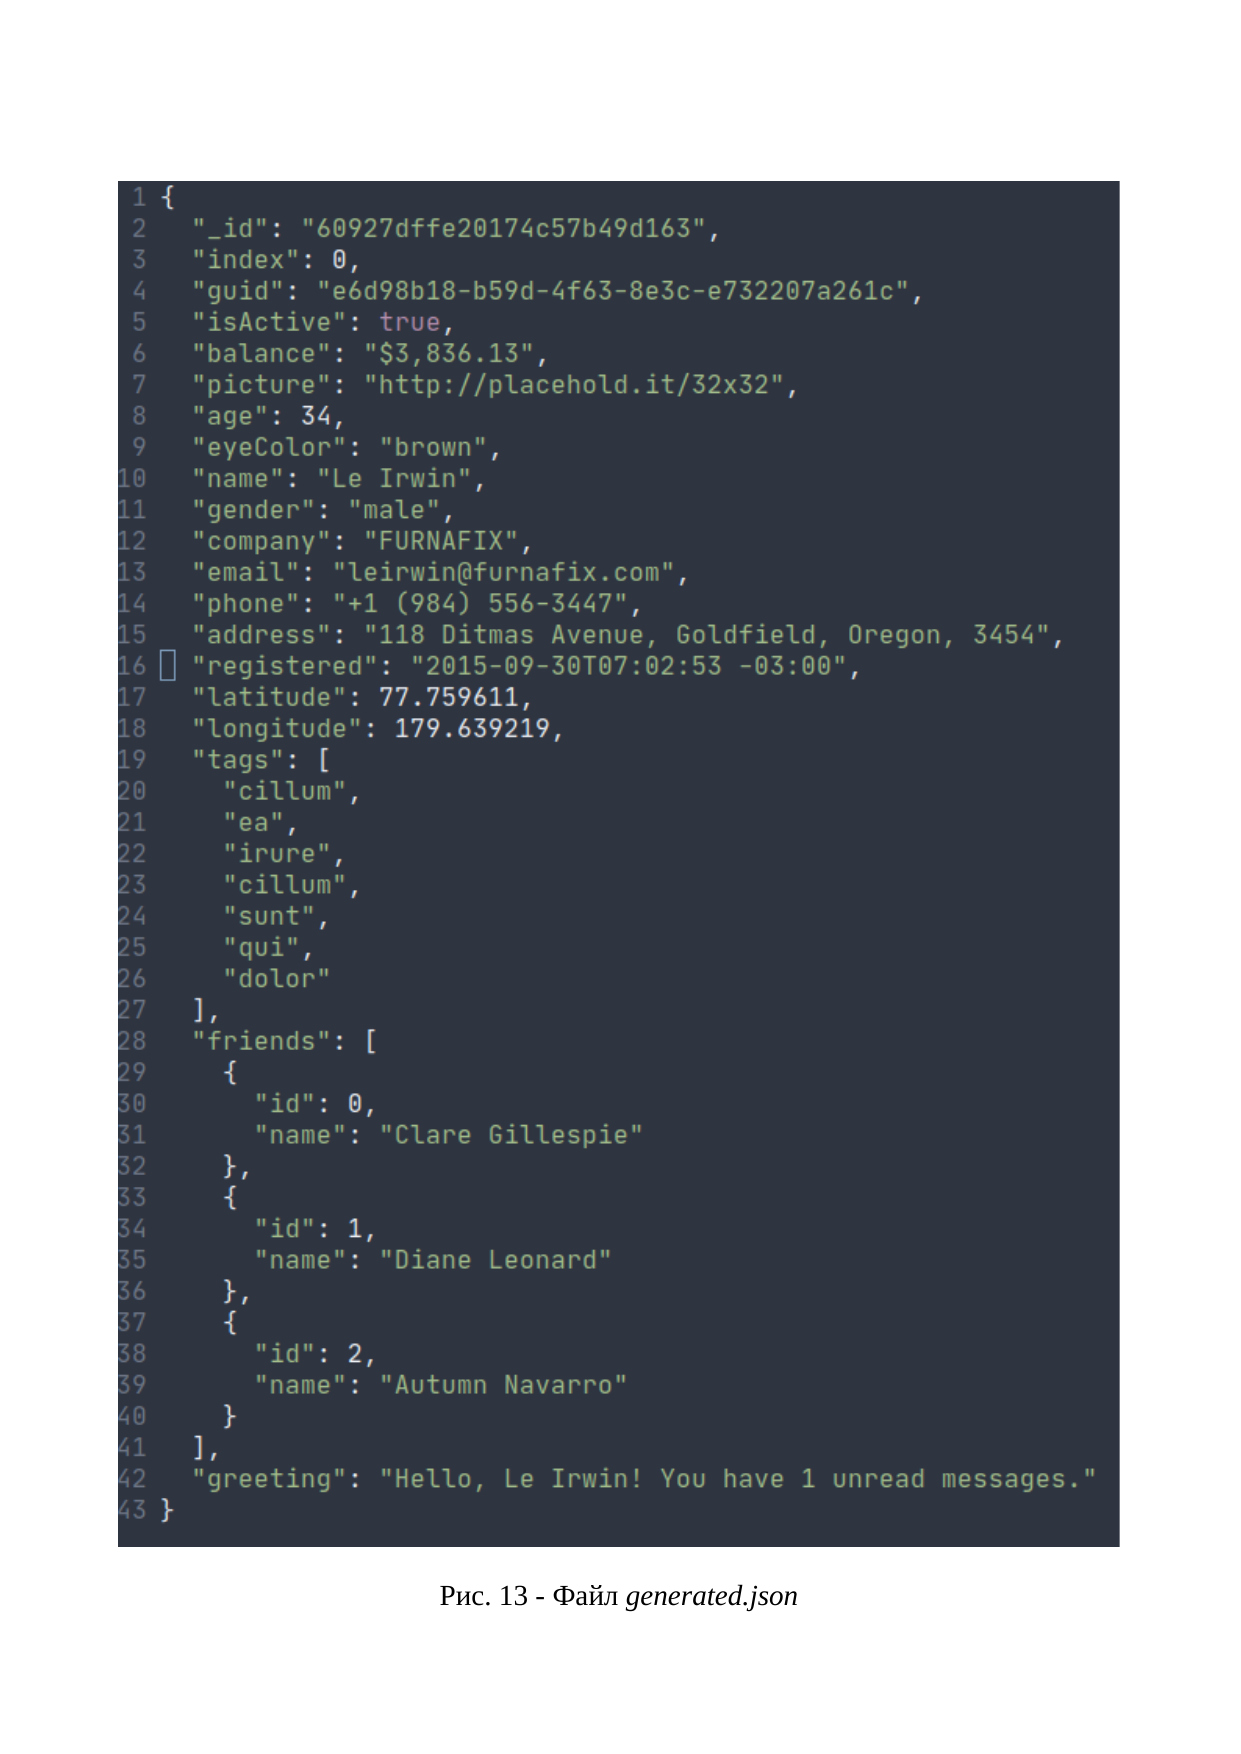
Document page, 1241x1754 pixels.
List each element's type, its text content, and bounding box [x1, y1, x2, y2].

picture [118, 181, 1120, 1547]
text Рис. 13 - Файл generated.json [118, 1578, 1122, 1612]
